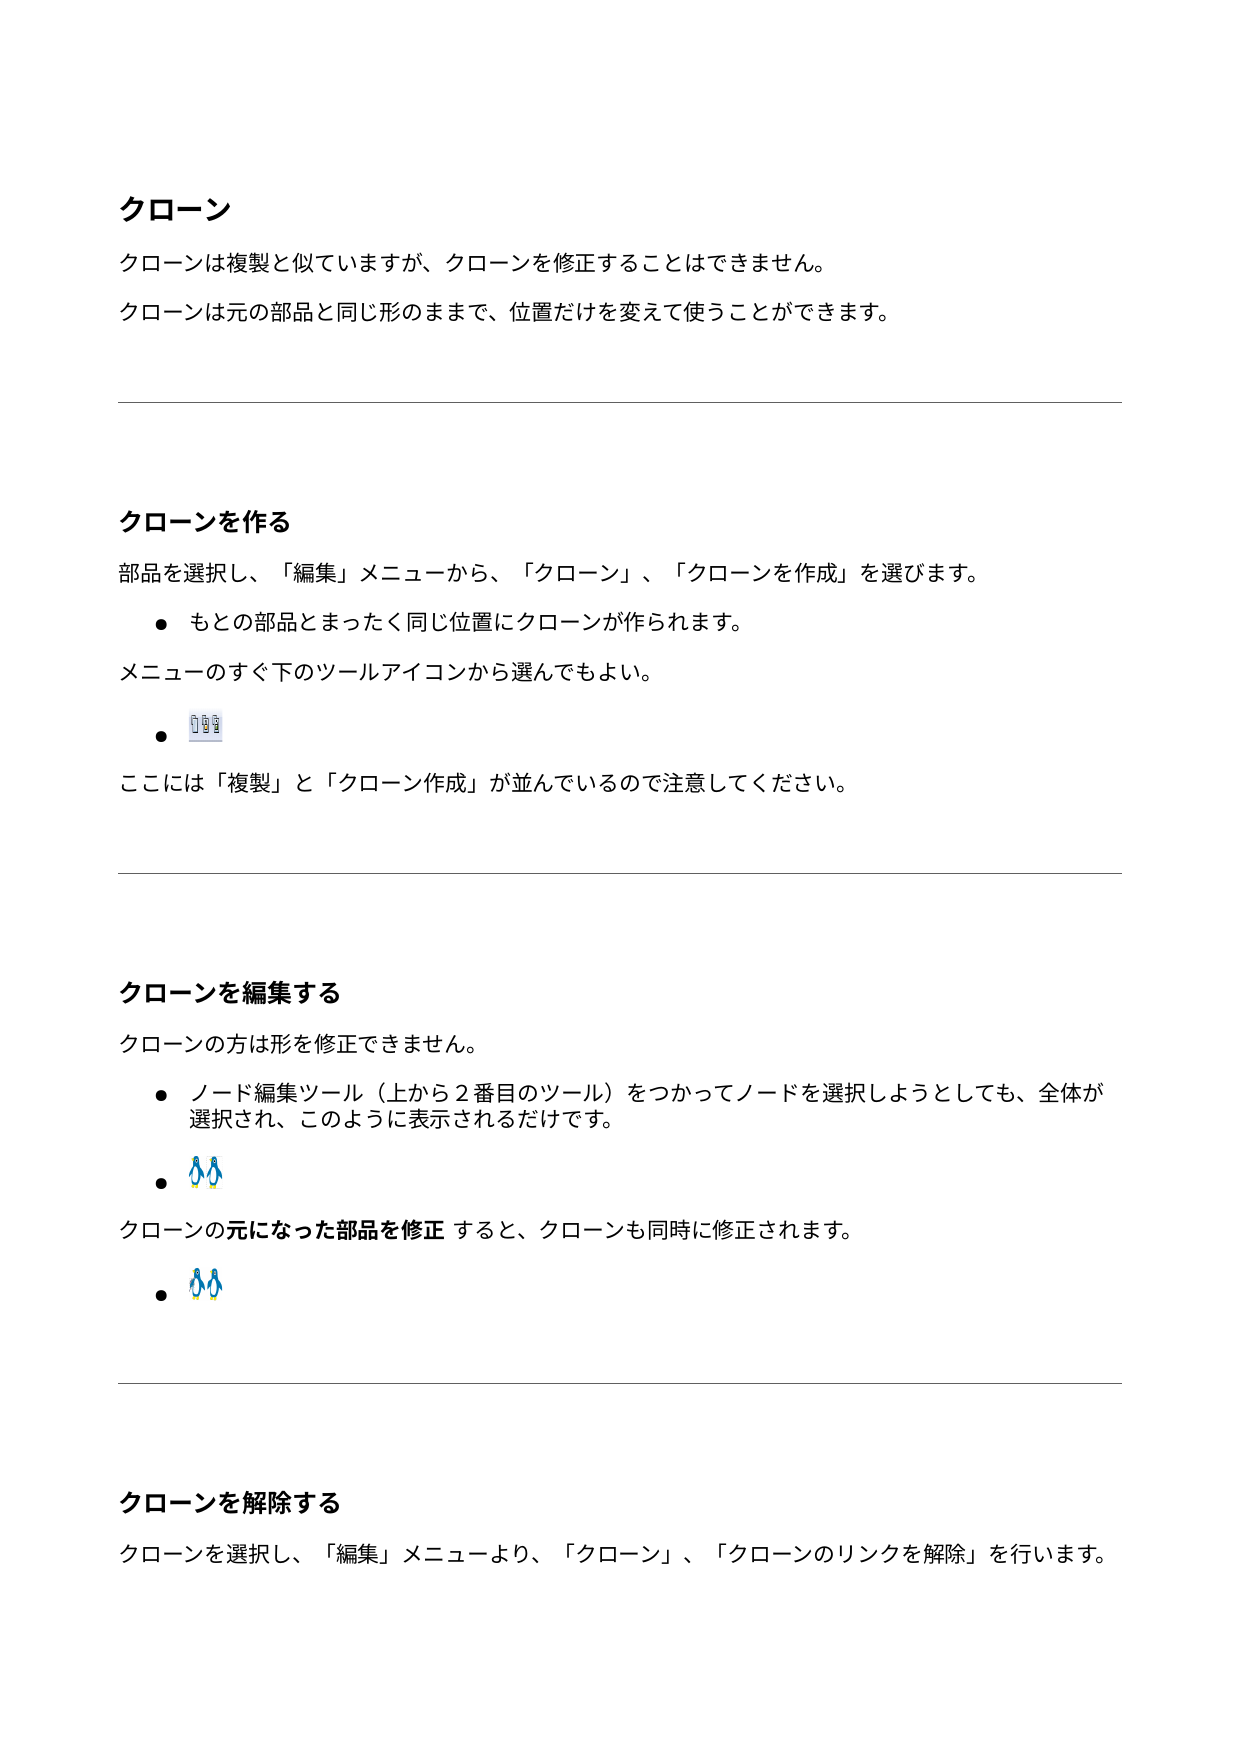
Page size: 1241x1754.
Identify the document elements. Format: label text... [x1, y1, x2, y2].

text クローンの方は形を修正できません。 [118, 1032, 1122, 1058]
text クローンは元の部品と同じ形のままで、位置だけを変えて使うことができます。 [118, 300, 1122, 326]
picture [188, 1267, 223, 1301]
picture [188, 708, 223, 742]
list ノード編集ツール（上から２番目のツール）をつかってノードを選択しようとしても、全体が選択され、このように表示されるだけです。 [153, 1081, 1122, 1132]
subtitle クローンを編集する [118, 979, 1122, 1008]
list もとの部品とまったく同じ位置にクローンが作られます。 [153, 611, 1122, 636]
text ここには「複製」と「クローン作成」が並んでいるので注意してください。 [118, 771, 1122, 797]
subtitle クローン [118, 193, 1122, 227]
subtitle クローンを解除する [118, 1489, 1122, 1518]
text クローンは複製と似ていますが、クローンを修正することはできません。 [118, 251, 1122, 277]
text 部品を選択し、「編集」メニューから、「クローン」、「クローンを作成」を選びます。 [118, 561, 1122, 587]
text クローンを選択し、「編集」メニューより、「クローン」、「クローンのリンクを解除」を行います。 [118, 1542, 1122, 1568]
picture [217, 1156, 223, 1174]
picture [188, 1156, 223, 1190]
text クローンの元になった部品を修正 すると、クローンも同時に修正されます。 [118, 1218, 1122, 1244]
subtitle クローンを作る [118, 508, 1122, 537]
text メニューのすぐ下のツールアイコンから選んでもよい。 [118, 659, 1122, 685]
picture [188, 1156, 193, 1174]
